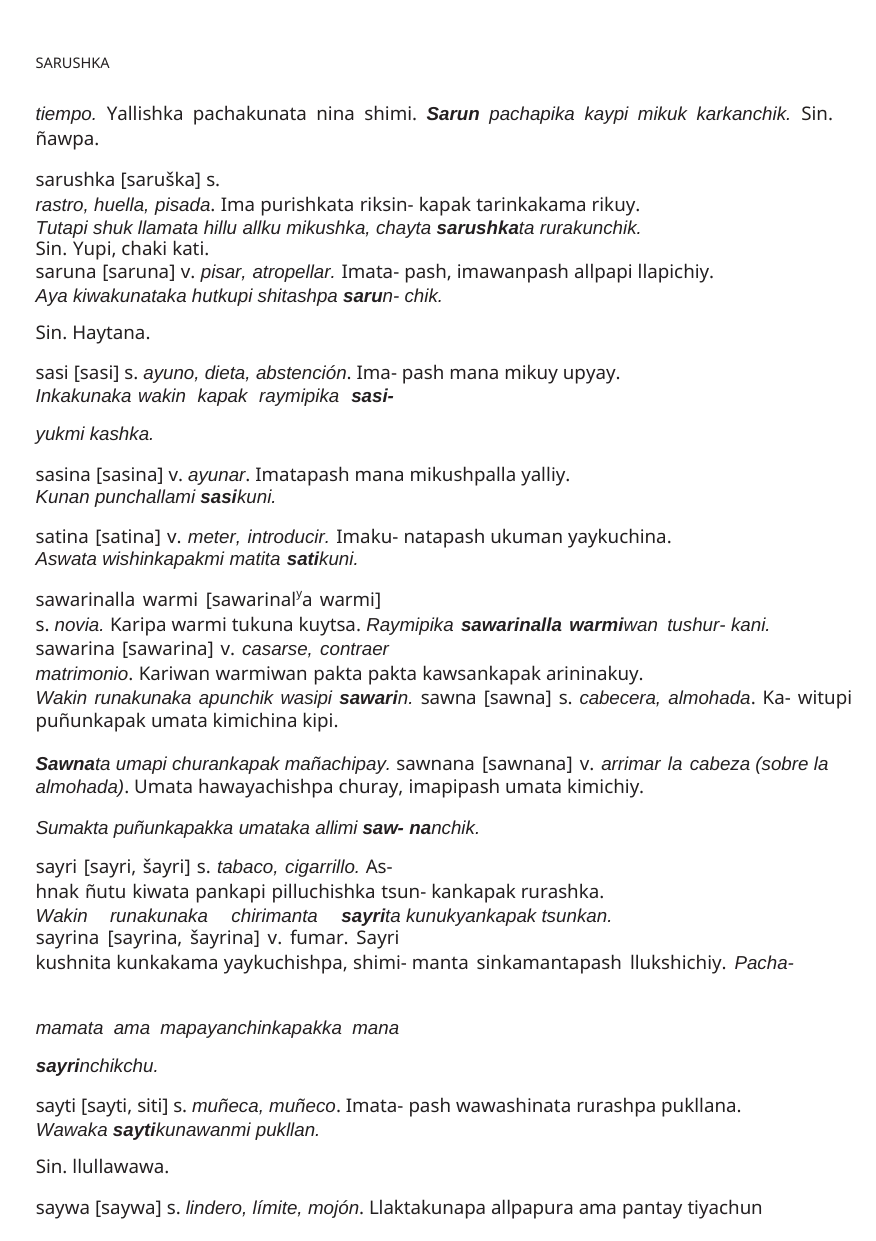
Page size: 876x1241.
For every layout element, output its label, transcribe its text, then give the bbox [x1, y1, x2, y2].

text matrimonio. Kariwan warmiwan pakta pakta kawsankapak arininakuy. [35, 660, 852, 686]
text saywa [saywa] s. lindero, límite, mojón. Llaktakunapa allpapura ama pantay tiyachun [36, 1195, 817, 1219]
text sawarinalla warmi [sawarinalya warmi] [35, 586, 856, 611]
text sawarina [sawarina] v. casarse, contraer [35, 637, 856, 660]
text sayti [sayti, siti] s. muñeca, muñeco. Imata- pash wawashinata rurashpa pukllana. [36, 1093, 840, 1117]
text Wakin runakunaka apunchik wasipi sawarin. sawna [sawna] s. cabecera, almohada. Ka- witupi puñunkapak umata kimichina kipi. [35, 686, 852, 733]
text saruna [saruna] v. pisar, atropellar. Imata- pash, imawanpash allpapi llapichiy. [35, 259, 852, 283]
text mamata ama mapayanchinkapakka mana [36, 1017, 856, 1038]
text Aya kiwakunataka hutkupi shitashpa sarun- chik. [35, 284, 852, 306]
text Sumakta puñunkapakka umataka allimi saw- nanchik. [36, 817, 856, 839]
text rastro, huella, pisada. Ima purishkata riksin- kapak tarinkakama rikuy. [35, 191, 852, 217]
text Wawaka saytikunawanmi pukllan. [36, 1118, 856, 1140]
text hnak ñutu kiwata pankapi pilluchishka tsun- kankapak rurashka. [35, 879, 852, 904]
text sayri [sayri, šayri] s. tabaco, cigarrillo. As- [36, 856, 856, 879]
text s. novia. Karipa warmi tukuna kuytsa. Raymipika sawarinalla warmiwan tushur- kani. [35, 611, 856, 637]
text Kunan punchallami sasikuni. [35, 487, 856, 507]
text Sawnata umapi churankapak mañachipay. sawnana [sawnana] v. arrimar la cabeza (sobre la almohada). Umata hawayachishpa churay, imapipash umata kimichiy. [35, 751, 852, 799]
text SARUSHKA [35, 53, 856, 73]
text sasina [sasina] v. ayunar. Imatapash mana mikushpalla yalliy. [35, 462, 852, 486]
text satina [satina] v. meter, introducir. Imaku- natapash ukuman yaykuchina. [35, 524, 853, 548]
text Sin. llullawawa. [36, 1158, 856, 1178]
text Tutapi shuk llamata hillu allku mikushka, chayta sarushkata rurakunchik. [35, 217, 852, 239]
text kushnita kunkakama yaykuchishpa, shimi- manta sinkamantapash llukshichiy. Pacha- [35, 949, 856, 975]
text sasi [sasi] s. ayuno, dieta, abstención. Ima- pash mana mikuy upyay. [35, 360, 852, 384]
text Sin. Haytana. [35, 323, 856, 343]
text sayrina [sayrina, šayrina] v. fumar. Sayri [36, 926, 856, 949]
text Aswata wishinkapakmi matita satikuni. [35, 549, 856, 569]
text Sin. Yupi, chaki kati. [35, 239, 856, 259]
text tiempo. Yallishka pachakunata nina shimi. Sarun pachapika kaypi mikuk karkanchik. Sin. ñawpa. [35, 100, 833, 151]
text Wakin runakunaka chirimanta sayrita kunukyankapak tsunkan. [35, 904, 852, 926]
text sarushka [saruška] s. [35, 168, 856, 191]
text yukmi kashka. [35, 424, 856, 445]
text sayrinchikchu. [36, 1056, 856, 1077]
text Inkakunaka wakin kapak raymipika sasi- [35, 385, 856, 407]
